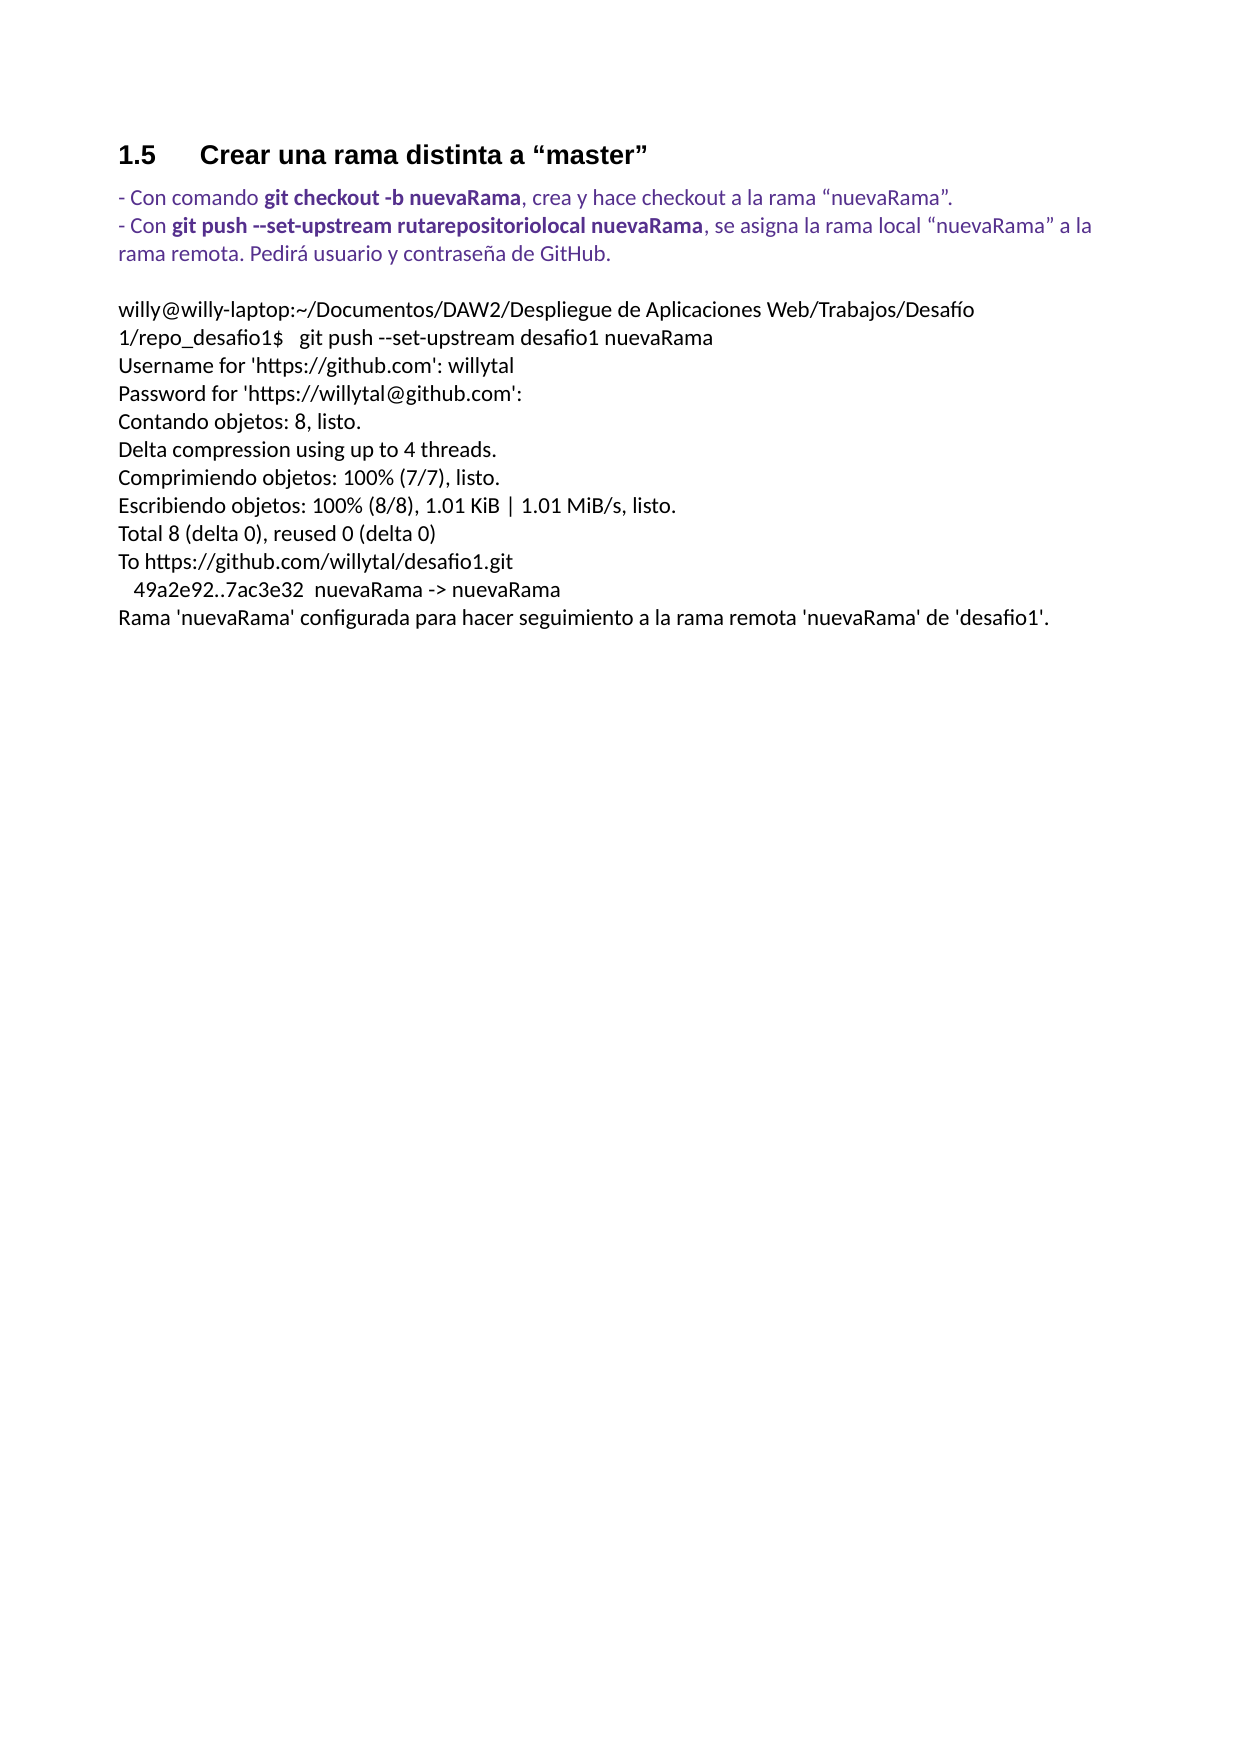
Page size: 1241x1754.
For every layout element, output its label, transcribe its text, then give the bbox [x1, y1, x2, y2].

text Delta compression using up to 4 threads. [118, 435, 1122, 463]
text Total 8 (delta 0), reused 0 (delta 0) [118, 519, 1122, 547]
text Escribiendo objetos: 100% (8/8), 1.01 KiB | 1.01 MiB/s, listo. [118, 491, 1122, 519]
text 49a2e92..7ac3e32 nuevaRama -> nuevaRama [118, 575, 1122, 603]
subtitle Crear una rama distinta a “master” [118, 139, 1122, 170]
text Rama 'nuevaRama' configurada para hacer seguimiento a la rama remota 'nuevaRama' de 'desafio1'. [118, 603, 1122, 631]
text Username for 'https://github.com': willytal [118, 351, 1122, 379]
text - Con git push --set-upstream rutarepositoriolocal nuevaRama, se asigna la rama local “nuevaRama” a la rama remota. Pedirá usuario y contraseña de GitHub. [118, 211, 1122, 267]
text To https://github.com/willytal/desafio1.git [118, 547, 1122, 575]
text willy@willy-laptop:~/Documentos/DAW2/Despliegue de Aplicaciones Web/Trabajos/Desafío 1/repo_desafio1$ git push --set-upstream desafio1 nuevaRama [118, 295, 1122, 351]
text Comprimiendo objetos: 100% (7/7), listo. [118, 463, 1122, 491]
text Contando objetos: 8, listo. [118, 407, 1122, 435]
text Password for 'https://willytal@github.com': [118, 379, 1122, 407]
text - Con comando git checkout -b nuevaRama, crea y hace checkout a la rama “nuevaRama”. [118, 183, 1122, 211]
